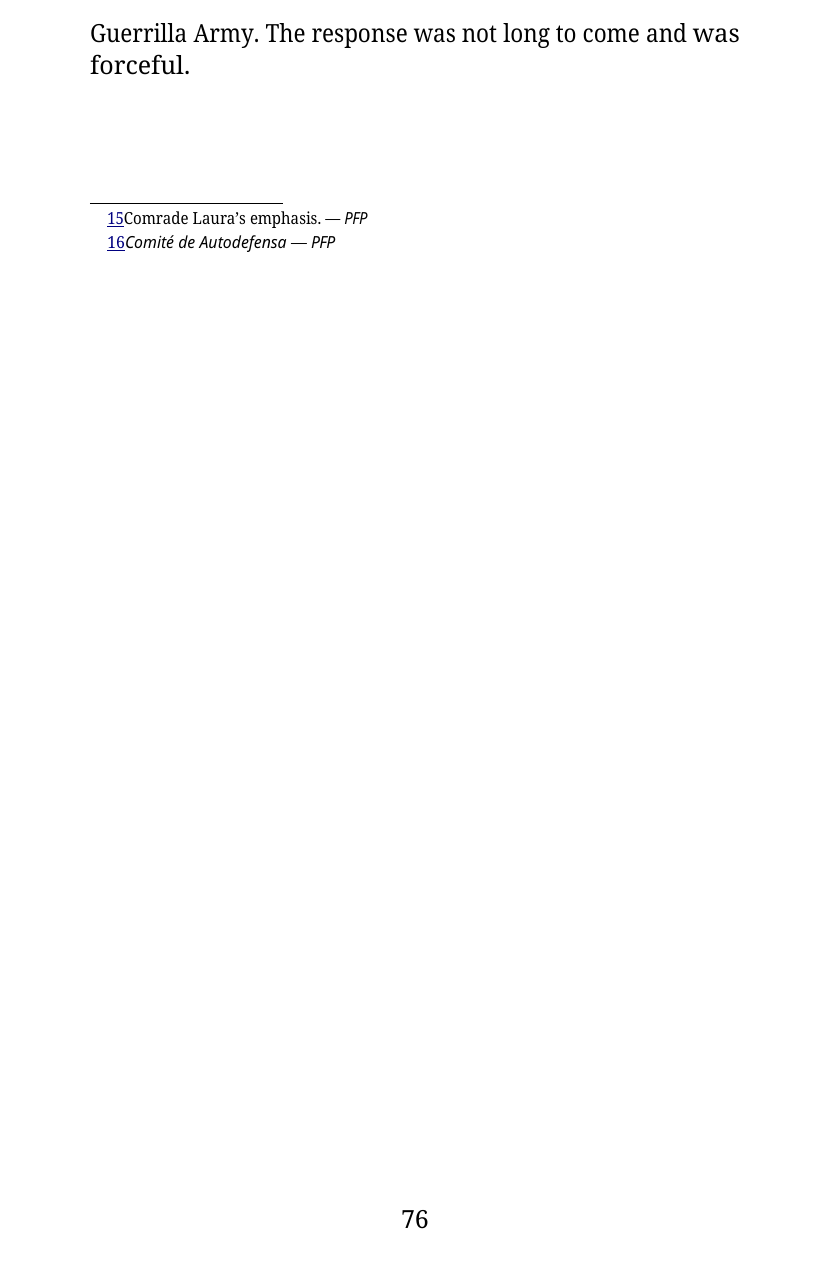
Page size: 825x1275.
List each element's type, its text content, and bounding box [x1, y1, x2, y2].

text 15Comrade Laura’s emphasis. — PFP [107, 207, 752, 230]
text Guerrilla Army. The response was not long to come and was forceful. [90, 17, 740, 82]
text 16Comité de Autodefensa — PFP [107, 231, 752, 254]
